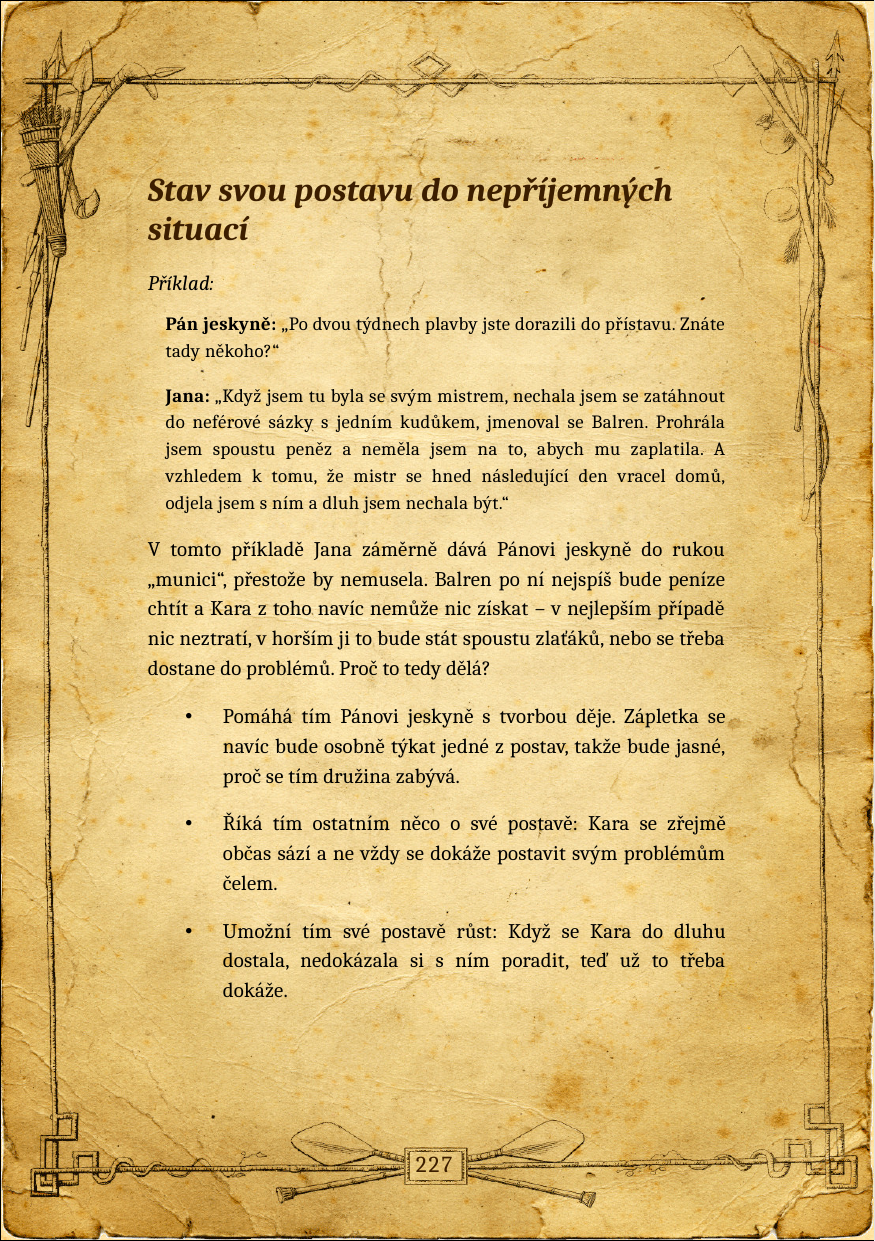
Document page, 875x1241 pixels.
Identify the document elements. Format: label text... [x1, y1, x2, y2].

subtitle Stav svou postavu do nepříjemných situací [148, 172, 726, 248]
text Příklad: [148, 272, 726, 296]
list Pomáhá tím Pánovi jeskyně s tvorbou děje. Zápletka se navíc bude osobně týkat jedné z postav, takže bude jasné, proč se tím družina zabývá. [185, 704, 726, 788]
text Pán jeskyně: „Po dvou týdnech plavby jste dorazili do přístavu. Znáte tady někoho?“ [165, 314, 726, 362]
picture [1, 1, 874, 1240]
text V tomto příkladě Jana záměrně dává Pánovi jeskyně do rukou „munici“, přestože by nemusela. Balren po ní nejspíš bude peníze chtít a Kara z toho navíc nemůže nic získat – v nejlepším případě nic neztratí, v horším ji to bude stát spoustu zlaťáků, nebo se třeba dostane do problémů. Proč to tedy dělá? [148, 537, 726, 681]
text Jana: „Když jsem tu byla se svým mistrem, nechala jsem se zatáhnout do neférové sázky s jedním kudůkem, jmenoval se Balren. Prohrála jsem spoustu peněz a neměla jsem na to, abych mu zaplatila. A vzhledem k tomu, že mistr se hned následující den vracel domů, odjela jsem s ním a dluh jsem nechala být.“ [165, 385, 726, 514]
list Říká tím ostatním něco o své postavě: Kara se zřejmě občas sází a ne vždy se dokáže postavit svým problémům čelem. [185, 812, 726, 896]
list Umožní tím své postavě růst: Když se Kara do dluhu dostala, nedokázala si s ním poradit, teď už to třeba dokáže. [185, 919, 726, 1003]
